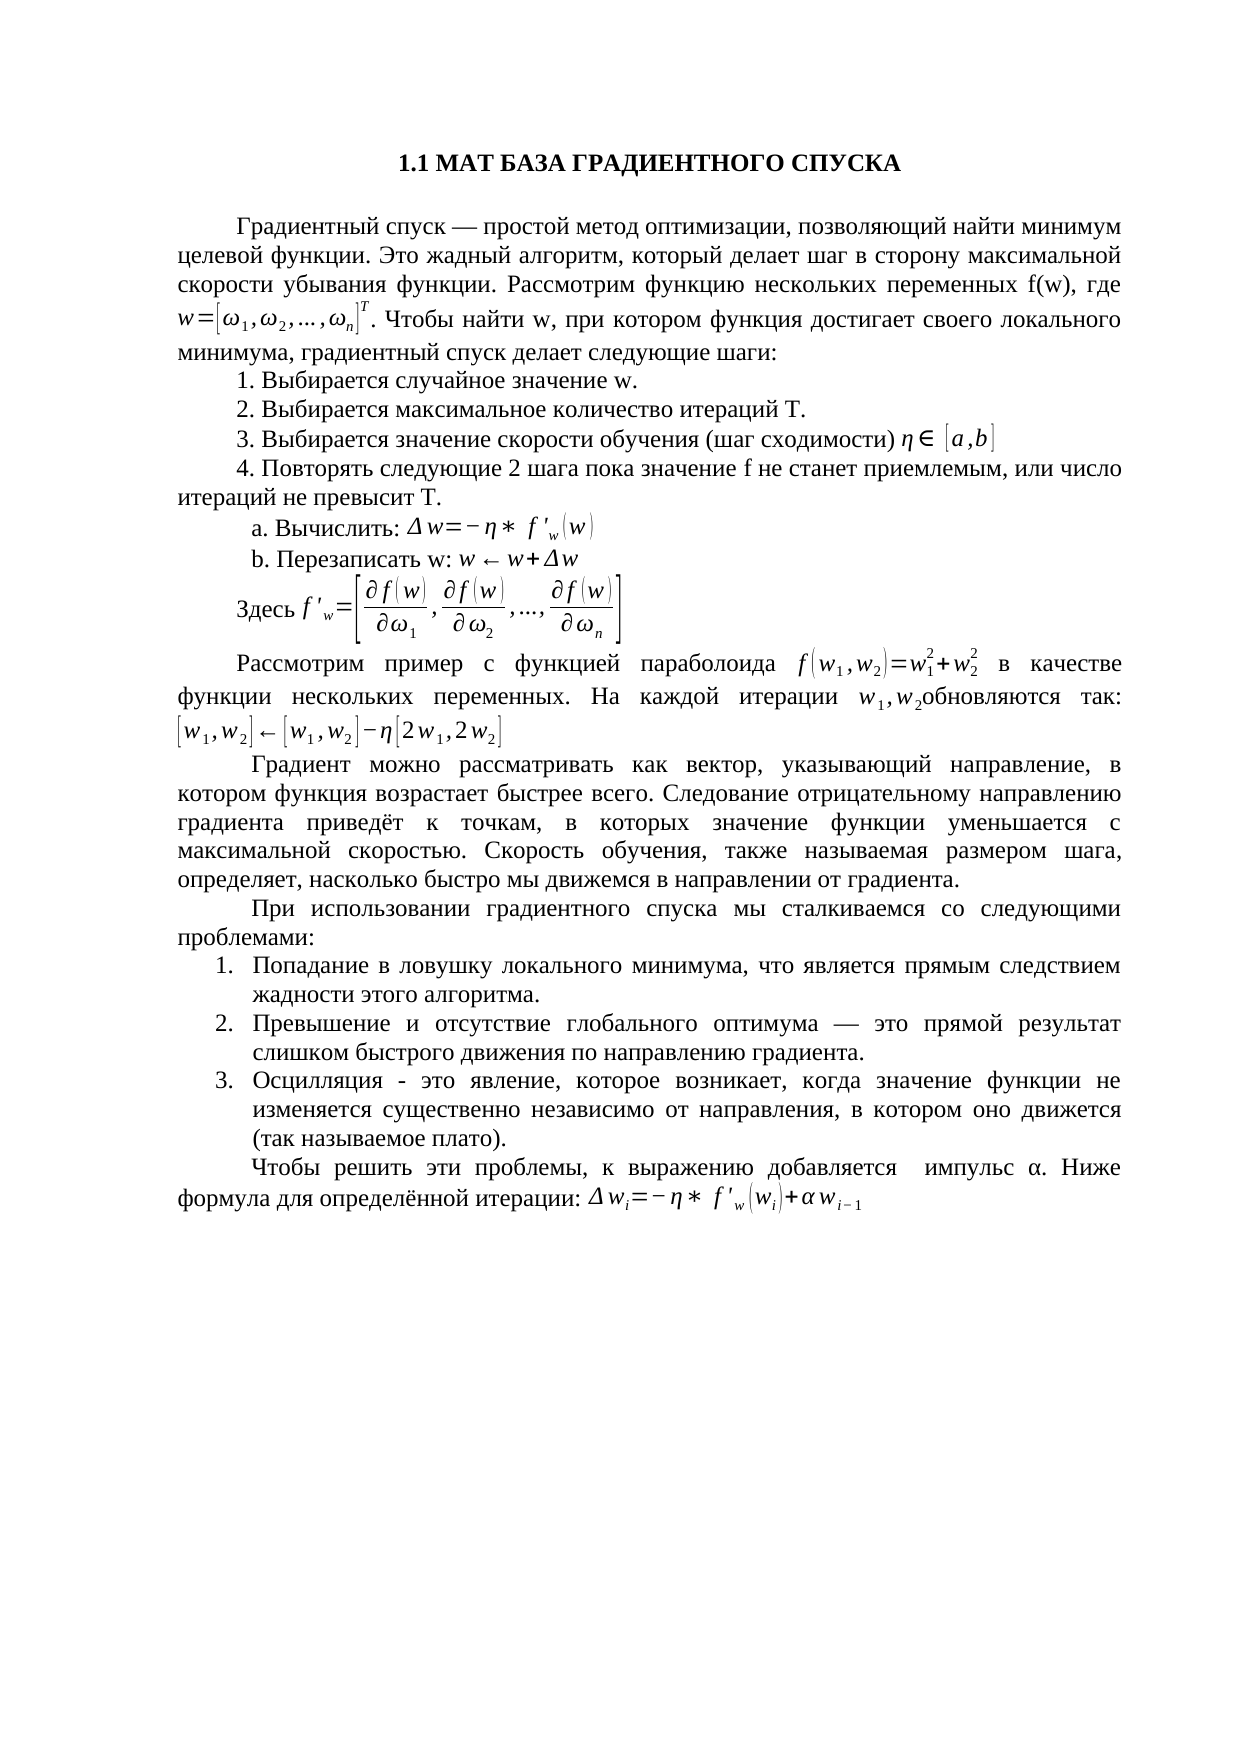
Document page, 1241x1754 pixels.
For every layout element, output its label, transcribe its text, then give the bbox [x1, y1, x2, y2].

text 1.1 Мат база градиентного спуска [177, 148, 1122, 176]
list Градиент можно рассматривать как вектор, указывающий направление, в котором функция возрастает быстрее всего. Следование отрицательному направлению градиента приведёт к точкам, в которых значение функции уменьшается с максимальной скоростью. Скорость обучения, также называемая размером шага, определяет, насколько быстро мы движемся в направлении от градиента. [177, 749, 1122, 893]
list При использовании градиентного спуска мы сталкиваемся со следующими проблемами: [177, 893, 1122, 951]
list 1. Выбирается случайное значение w. [177, 365, 1122, 394]
list Превышение и отсутствие глобального оптимума — это прямой результат слишком быстрого движения по направлению градиента. [215, 1008, 1122, 1066]
list Рассмотрим пример с функцией параболоида в качестве функции нескольких переменных. На каждой итерации обновляются так: [177, 645, 1122, 749]
list Осцилляция - это явление, которое возникает, когда значение функции не изменяется существенно независимо от направления, в котором оно движется (так называемое плато). [215, 1066, 1122, 1152]
list 2. Выбирается максимальное количество итераций T. [177, 394, 1122, 423]
text Чтобы решить эти проблемы, к выражению добавляется импульс α. Ниже формула для определённой итерации: [177, 1152, 1122, 1215]
list Градиентный спуск — простой метод оптимизации, позволяющий найти минимум целевой функции. Это жадный алгоритм, который делает шаг в сторону максимальной скорости убывания функции. Рассмотрим функцию нескольких переменных f(w), где . Чтобы найти w, при котором функция достигает своего локального минимума, градиентный спуск делает следующие шаги: [177, 211, 1122, 365]
list Попадание в ловушку локального минимума, что является прямым следствием жадности этого алгоритма. [215, 951, 1122, 1008]
list a. Вычислить: [177, 511, 1122, 544]
list Здесь [177, 572, 1122, 645]
list 3. Выбирается значение скорости обучения (шаг сходимости) [177, 423, 1122, 453]
list b. Перезаписать w: [177, 544, 1122, 572]
list 4. Повторять следующие 2 шага пока значение f не станет приемлемым, или число итераций не превысит T. [177, 453, 1122, 511]
